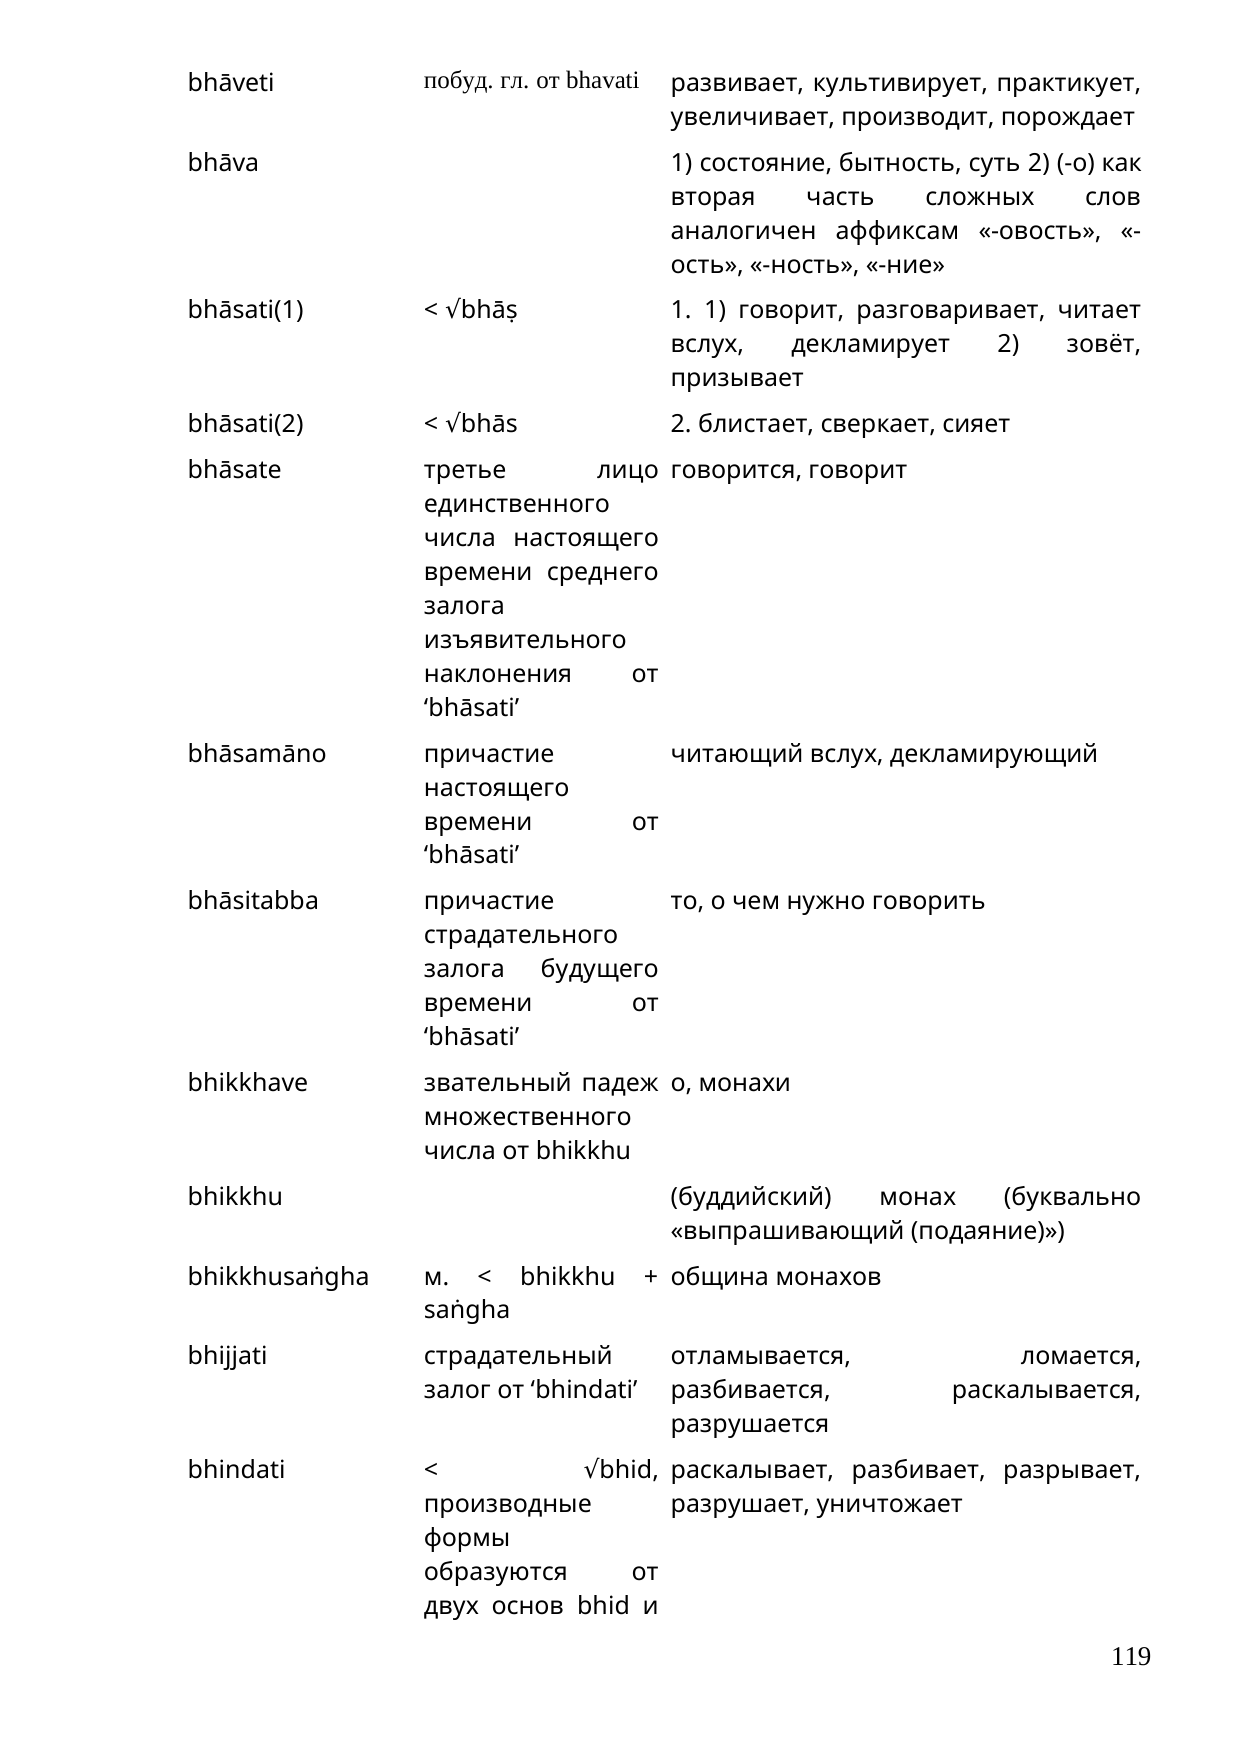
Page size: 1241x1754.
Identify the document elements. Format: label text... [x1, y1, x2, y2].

table_cell 2. блистает, сверкает, сияет [665, 400, 1147, 446]
table_cell м. < bhikkhu + saṅgha [418, 1253, 664, 1332]
table_cell о, монахи [665, 1059, 1147, 1173]
table_cell раскалывает, разбивает, разрывает, разрушает, уничтожает [665, 1446, 1147, 1628]
table_cell bhāsamāno [181, 730, 418, 877]
table_cell 1. 1) говорит, разговаривает, читает вслух, декламирует 2) зовёт, призывает [665, 287, 1147, 400]
table_cell община монахов [665, 1253, 1147, 1332]
table_cell читающий вслух, декламирующий [665, 730, 1147, 877]
table_cell bhindati [181, 1446, 418, 1628]
table_cell < √bhid, производные формы образуются от двух основ bhid и [418, 1446, 664, 1628]
table_cell bhikkhave [181, 1059, 418, 1173]
table_cell [418, 139, 664, 287]
table_cell (буддийский) монах (буквально «выпрашивающий (подаяние)») [665, 1173, 1147, 1253]
table_cell причастие страдательного залога будущего времени от ‘bhāsati’ [418, 878, 664, 1059]
table_cell побуд. гл. от bhavati [418, 59, 664, 139]
table_cell < √bhāṣ [418, 287, 664, 400]
table_cell < √bhās [418, 400, 664, 446]
table_cell отламывается, ломается, разбивается, раскалывается, разрушается [665, 1333, 1147, 1446]
table_cell [418, 1173, 664, 1253]
table_cell bhāva [181, 139, 418, 287]
table_cell bhāsati(1) [181, 287, 418, 400]
table_cell то, о чем нужно говорить [665, 878, 1147, 1059]
table_cell страдательный залог от ‘bhindati’ [418, 1333, 664, 1446]
table_cell 1) состояние, бытность, суть 2) (-о) как вторая часть сложных слов аналогичен аффиксам «-овость», «-ость», «-ность», «-ние» [665, 139, 1147, 287]
table_cell звательный падеж множественного числа от bhikkhu [418, 1059, 664, 1173]
table_cell bhāveti [181, 59, 418, 139]
table_cell bhikkhu [181, 1173, 418, 1253]
table_cell bhāsati(2) [181, 400, 418, 446]
table_cell bhikkhusaṅgha [181, 1253, 418, 1332]
table_cell говорится, говорит [665, 446, 1147, 730]
table_cell bhāsitabba [181, 878, 418, 1059]
table_cell третье лицо единственного числа настоящего времени среднего залога изъявительного наклонения от ‘bhāsati’ [418, 446, 664, 730]
table_cell развивает, культивирует, практикует, увеличивает, производит, порождает [665, 59, 1147, 139]
table_cell bhāsate [181, 446, 418, 730]
table_cell bhijjati [181, 1333, 418, 1446]
table_cell причастие настоящего времени от ‘bhāsati’ [418, 730, 664, 877]
